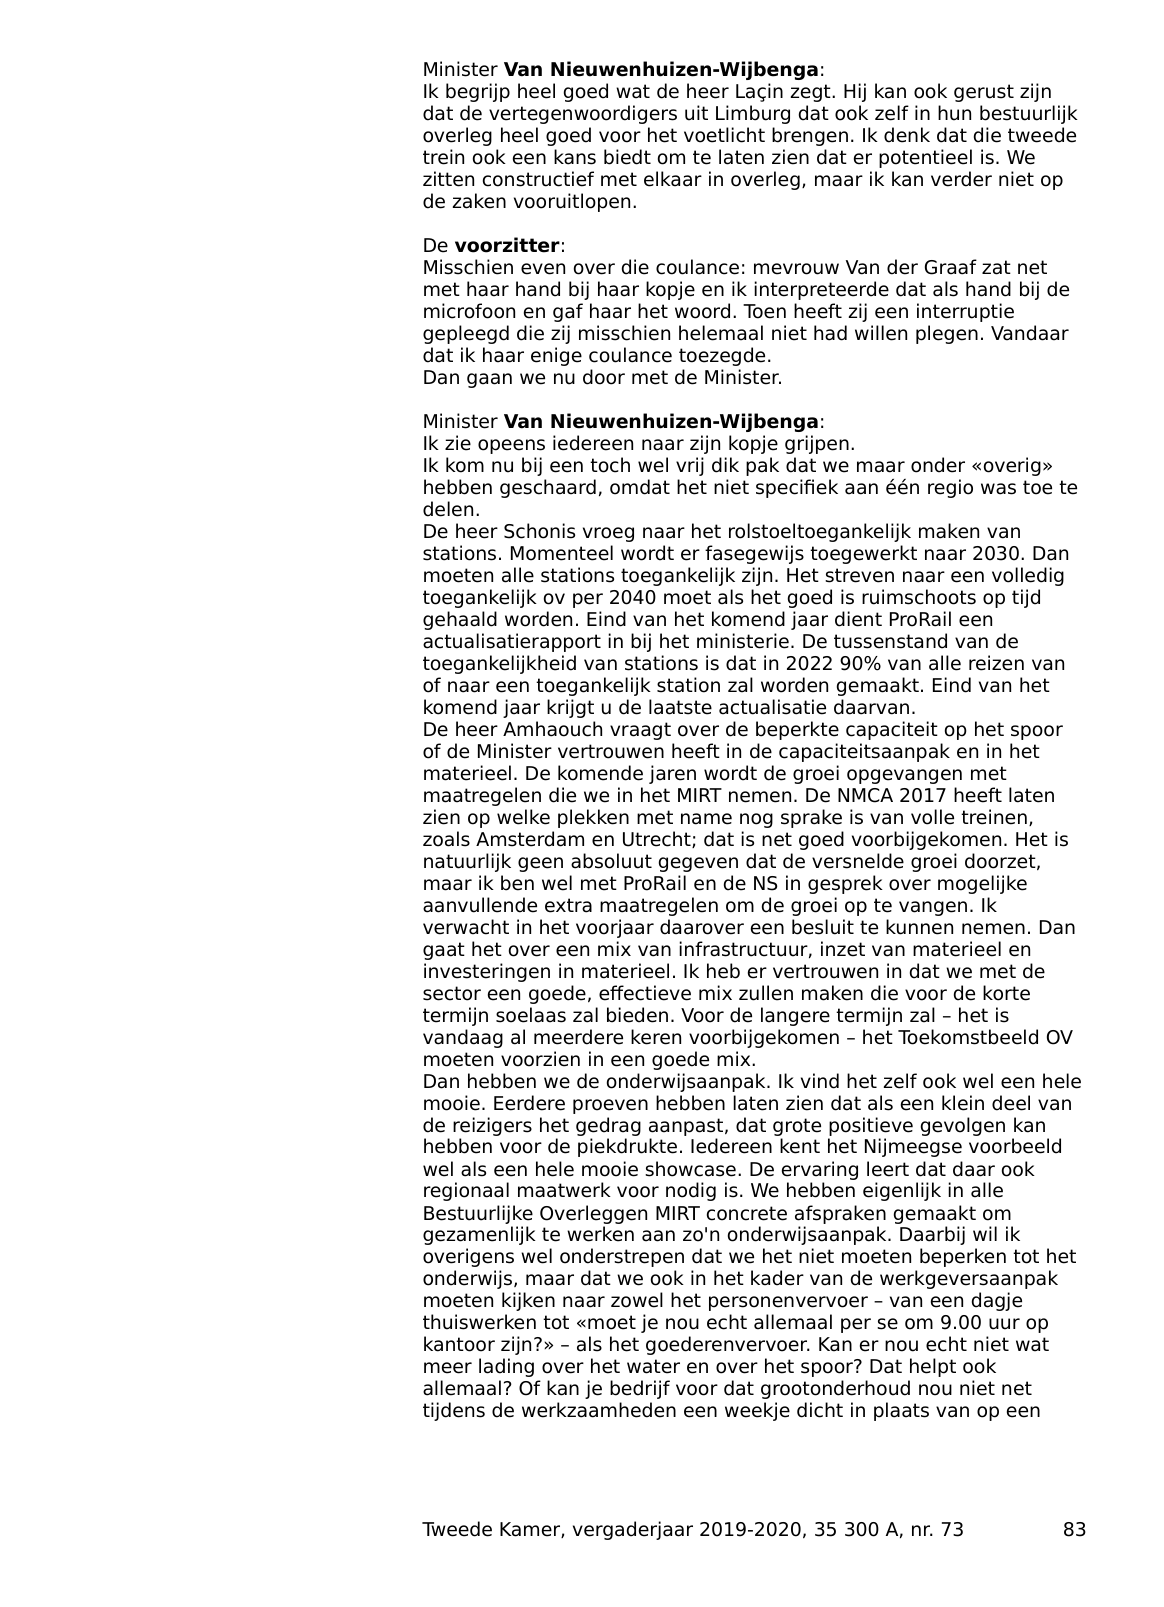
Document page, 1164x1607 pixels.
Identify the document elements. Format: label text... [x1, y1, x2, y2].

text Ik zie opeens iedereen naar zijn kopje grijpen. [422, 433, 1087, 455]
text De voorzitter: [422, 235, 1087, 257]
text De heer Amhaouch vraagt over de beperkte capaciteit op het spoor of de Minister vertrouwen heeft in de capaciteitsaanpak en in het materieel. De komende jaren wordt de groei opgevangen met maatregelen die we in het MIRT nemen. De NMCA 2017 heeft laten zien op welke plekken met name nog sprake is van volle treinen, zoals Amsterdam en Utrecht; dat is net goed voorbijgekomen. Het is natuurlijk geen absoluut gegeven dat de versnelde groei doorzet, maar ik ben wel met ProRail en de NS in gesprek over mogelijke aanvullende extra maatregelen om de groei op te vangen. Ik verwacht in het voorjaar daarover een besluit te kunnen nemen. Dan gaat het over een mix van infrastructuur, inzet van materieel en investeringen in materieel. Ik heb er vertrouwen in dat we met de sector een goede, effectieve mix zullen maken die voor de korte termijn soelaas zal bieden. Voor de langere termijn zal – het is vandaag al meerdere keren voorbijgekomen – het Toekomstbeeld OV moeten voorzien in een goede mix. [422, 719, 1087, 1071]
text Dan gaan we nu door met de Minister. [422, 367, 1087, 389]
text De heer Schonis vroeg naar het rolstoeltoegankelijk maken van stations. Momenteel wordt er fasegewijs toegewerkt naar 2030. Dan moeten alle stations toegankelijk zijn. Het streven naar een volledig toegankelijk ov per 2040 moet als het goed is ruimschoots op tijd gehaald worden. Eind van het komend jaar dient ProRail een actualisatierapport in bij het ministerie. De tussenstand van de toegankelijkheid van stations is dat in 2022 90% van alle reizen van of naar een toegankelijk station zal worden gemaakt. Eind van het komend jaar krijgt u de laatste actualisatie daarvan. [422, 521, 1087, 719]
text Minister Van Nieuwenhuizen-Wijbenga: [422, 59, 1087, 81]
text Misschien even over die coulance: mevrouw Van der Graaf zat net met haar hand bij haar kopje en ik interpreteerde dat als hand bij de microfoon en gaf haar het woord. Toen heeft zij een interruptie gepleegd die zij misschien helemaal niet had willen plegen. Vandaar dat ik haar enige coulance toezegde. [422, 257, 1087, 367]
text Ik begrijp heel goed wat de heer Laçin zegt. Hij kan ook gerust zijn dat de vertegenwoordigers uit Limburg dat ook zelf in hun bestuurlijk overleg heel goed voor het voetlicht brengen. Ik denk dat die tweede trein ook een kans biedt om te laten zien dat er potentieel is. We zitten constructief met elkaar in overleg, maar ik kan verder niet op de zaken vooruitlopen. [422, 81, 1087, 213]
text Minister Van Nieuwenhuizen-Wijbenga: [422, 411, 1087, 433]
text Dan hebben we de onderwijsaanpak. Ik vind het zelf ook wel een hele mooie. Eerdere proeven hebben laten zien dat als een klein deel van de reizigers het gedrag aanpast, dat grote positieve gevolgen kan hebben voor de piekdrukte. Iedereen kent het Nijmeegse voorbeeld wel als een hele mooie showcase. De ervaring leert dat daar ook regionaal maatwerk voor nodig is. We hebben eigenlijk in alle Bestuurlijke Overleggen MIRT concrete afspraken gemaakt om gezamenlijk te werken aan zo'n onderwijsaanpak. Daarbij wil ik overigens wel onderstrepen dat we het niet moeten beperken tot het onderwijs, maar dat we ook in het kader van de werkgeversaanpak moeten kijken naar zowel het personenvervoer – van een dagje thuiswerken tot «moet je nou echt allemaal per se om 9.00 uur op kantoor zijn?» – als het goederenvervoer. Kan er nou echt niet wat meer lading over het water en over het spoor? Dat helpt ook allemaal? Of kan je bedrijf voor dat grootonderhoud nou niet net tijdens de werkzaamheden een weekje dicht in plaats van op een [422, 1071, 1087, 1422]
text Ik kom nu bij een toch wel vrij dik pak dat we maar onder «overig» hebben geschaard, omdat het niet specifiek aan één regio was toe te delen. [422, 455, 1087, 521]
